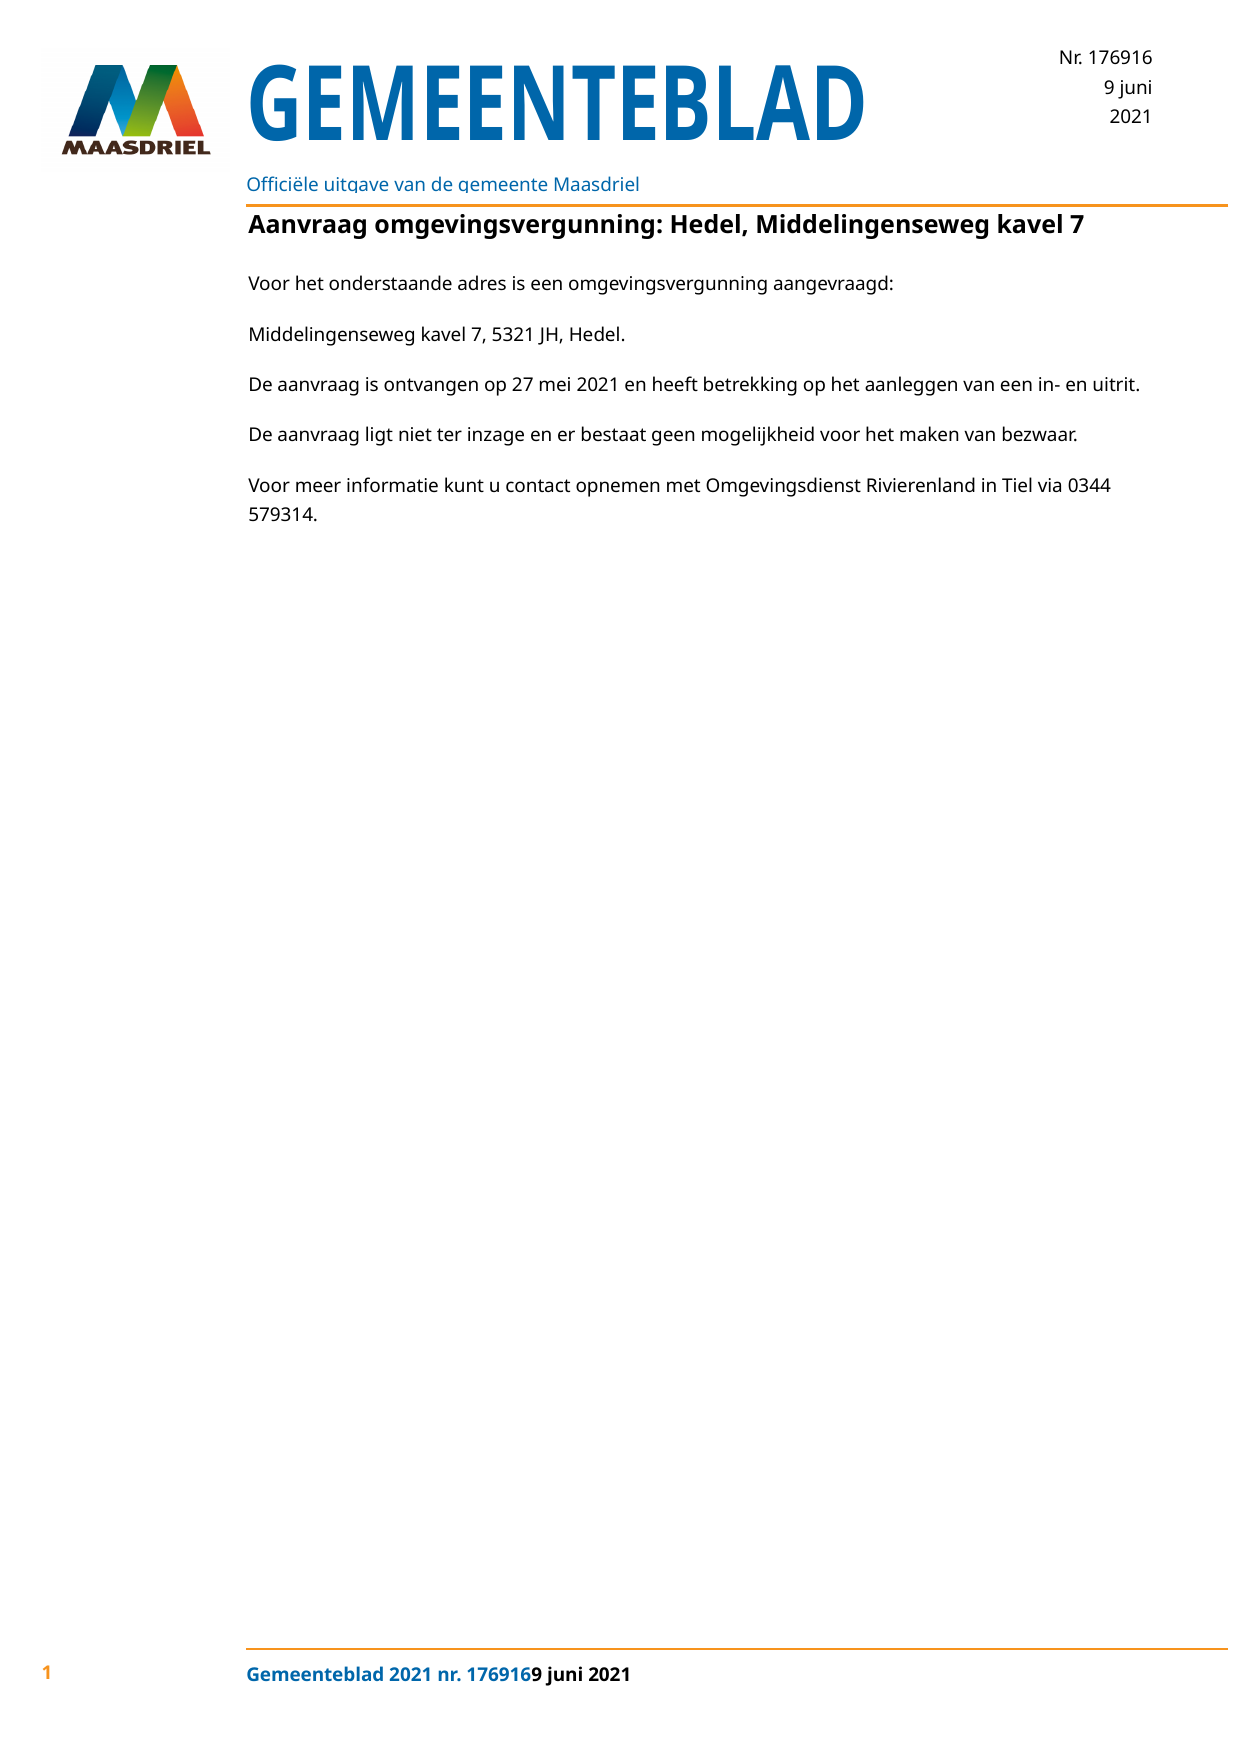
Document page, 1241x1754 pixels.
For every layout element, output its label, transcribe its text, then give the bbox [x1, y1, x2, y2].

text De aanvraag is ontvangen op 27 mei 2021 en heeft betrekking op het aanleggen van een in- en uitrit. [248, 371, 1152, 397]
text Aanvraag omgevingsvergunning: Hedel, Middelingenseweg kavel 7 [248, 207, 1152, 241]
text Middelingenseweg kavel 7, 5321 JH, Hedel. [248, 321, 1152, 346]
text De aanvraag ligt niet ter inzage en er bestaat geen mogelijkheid voor het maken van bezwaar. [248, 422, 1152, 447]
text Voor het onderstaande adres is een omgevingsvergunning aangevraagd: [248, 270, 1152, 296]
picture [41, 47, 231, 172]
text Voor meer informatie kunt u contact opnemen met Omgevingsdienst Rivierenland in Tiel via 0344 579314. [248, 472, 1152, 527]
